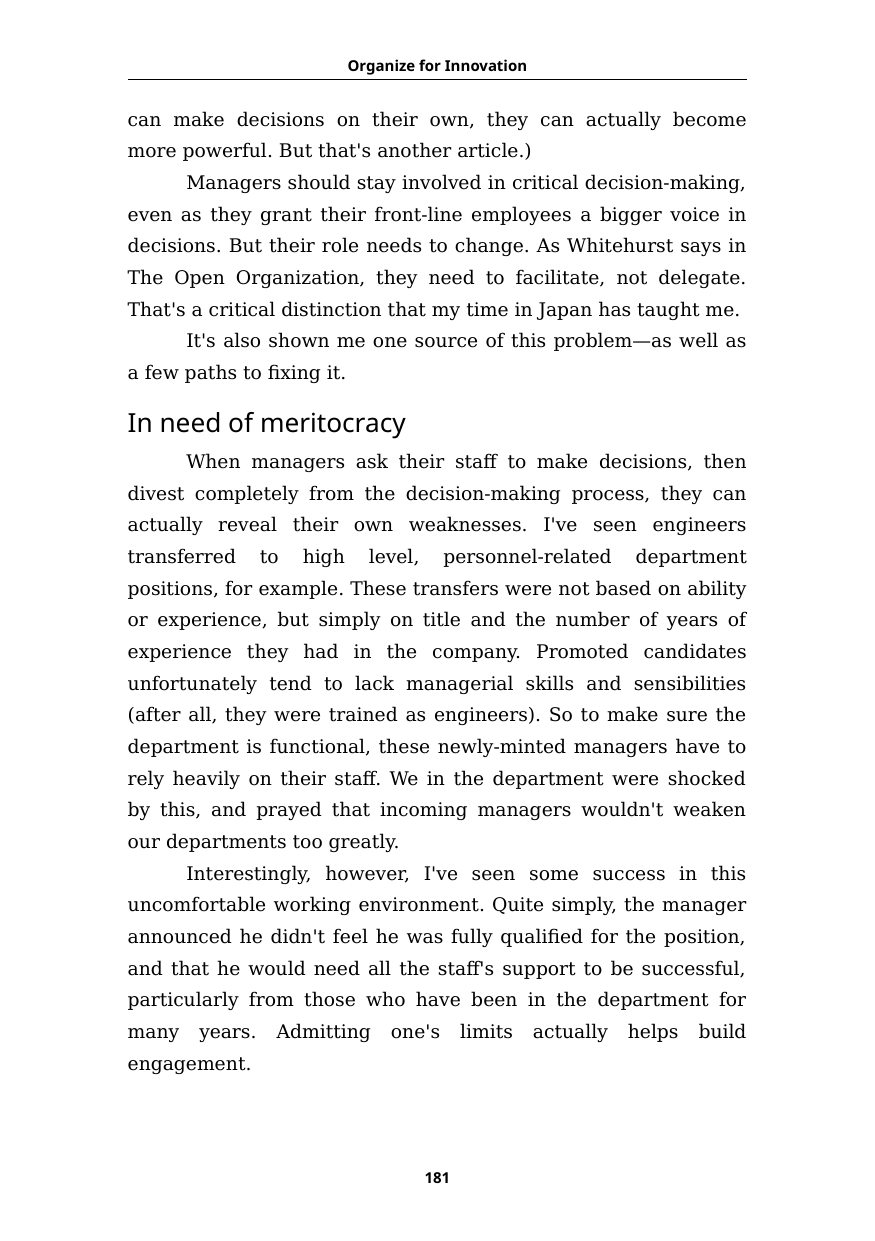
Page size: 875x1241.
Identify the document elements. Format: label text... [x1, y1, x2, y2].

text Managers should stay involved in critical decision-making, even as they grant their front-line employees a bigger voice in decisions. But their role needs to change. As Whitehurst says in The Open Organization, they need to facilitate, not delegate. That's a critical distinction that my time in Japan has taught me. [127, 172, 747, 321]
text Interestingly, however, I've seen some success in this uncomfortable working environment. Quite simply, the manager announced he didn't feel he was fully qualified for the position, and that he would need all the staff's support to be successful, particularly from those who have been in the department for many years. Admitting one's limits actually helps build engagement. [127, 863, 747, 1075]
text When managers ask their staff to make decisions, then divest completely from the decision-making process, they can actually reveal their own weaknesses. I've seen engineers transferred to high level, personnel-related department positions, for example. These transfers were not based on ability or experience, but simply on title and the number of years of experience they had in the company. Promoted candidates unfortunately tend to lack managerial skills and sensibilities (after all, they were trained as engineers). So to make sure the department is functional, these newly-minted managers have to rely heavily on their staff. We in the department were shocked by this, and prayed that incoming managers wouldn't weaken our departments too greatly. [127, 451, 747, 853]
subtitle In need of meritocracy [127, 408, 747, 439]
text can make decisions on their own, they can actually become more powerful. But that's another article.) [127, 109, 747, 162]
text It's also shown me one source of this problem—as well as a few paths to fixing it. [127, 330, 747, 384]
